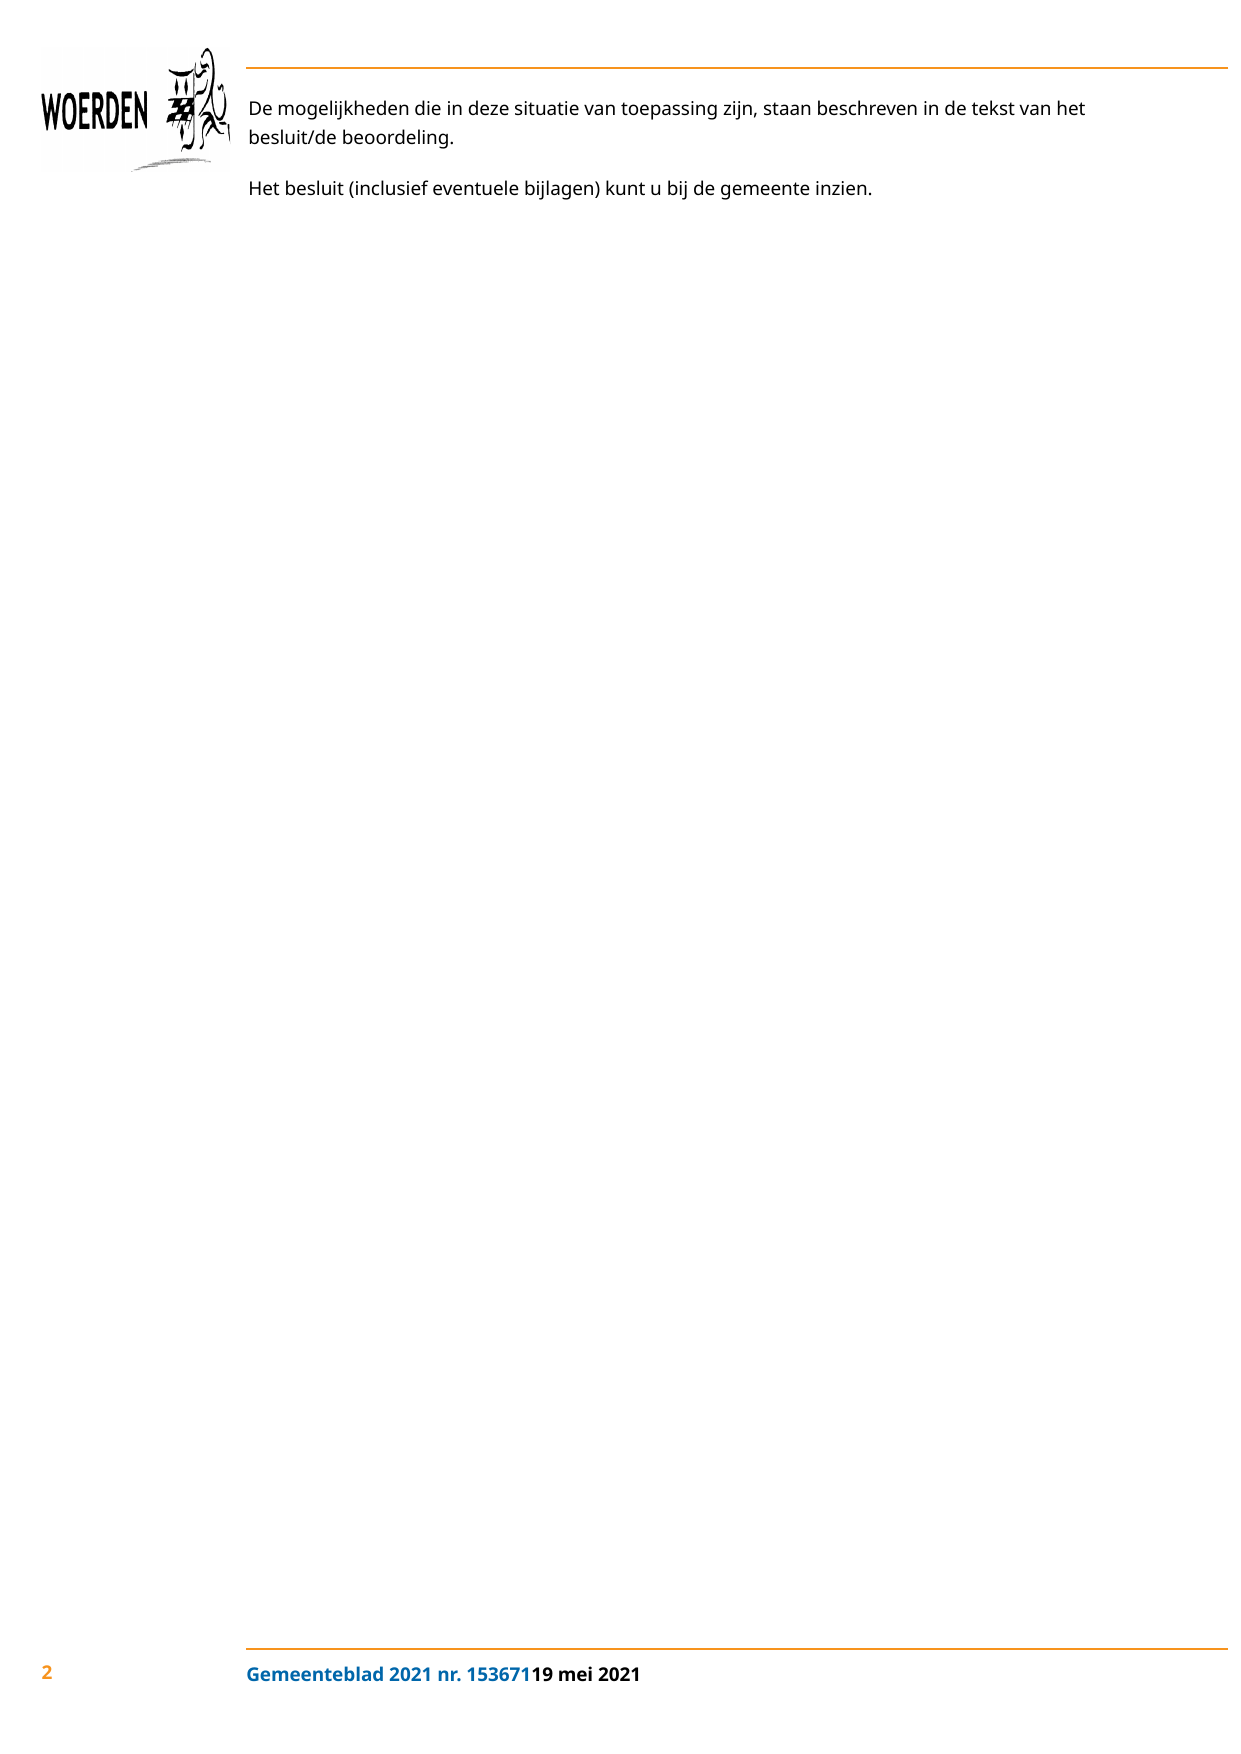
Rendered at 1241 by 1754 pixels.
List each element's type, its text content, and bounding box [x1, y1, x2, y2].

text Het besluit (inclusief eventuele bijlagen) kunt u bij de gemeente inzien. [248, 175, 1152, 201]
picture [41, 47, 231, 172]
text De mogelijkheden die in deze situatie van toepassing zijn, staan beschreven in de tekst van het besluit/de beoordeling. [248, 95, 1152, 150]
